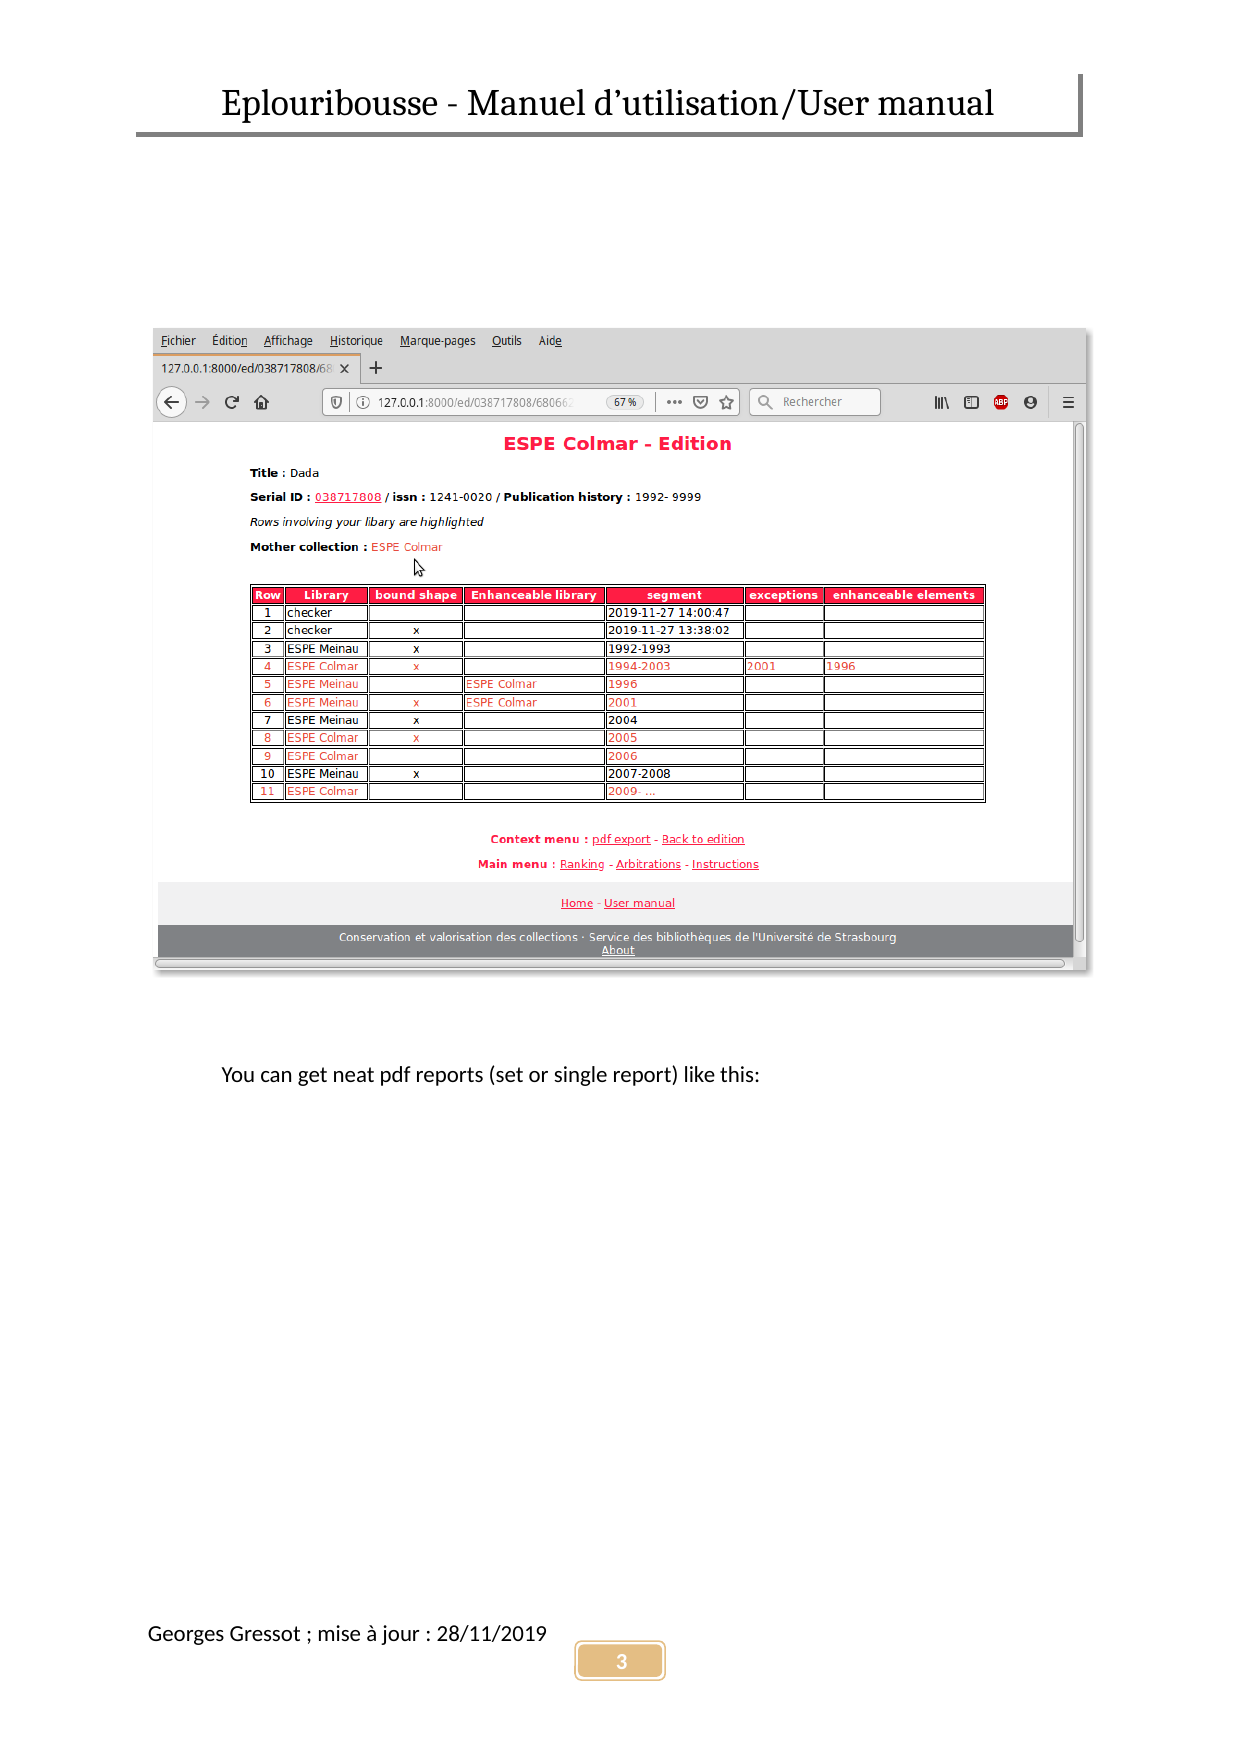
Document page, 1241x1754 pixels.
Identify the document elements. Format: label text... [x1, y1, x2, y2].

text You can get neat pdf reports (set or single report) like this: [148, 1060, 1093, 1088]
picture [148, 323, 1094, 978]
